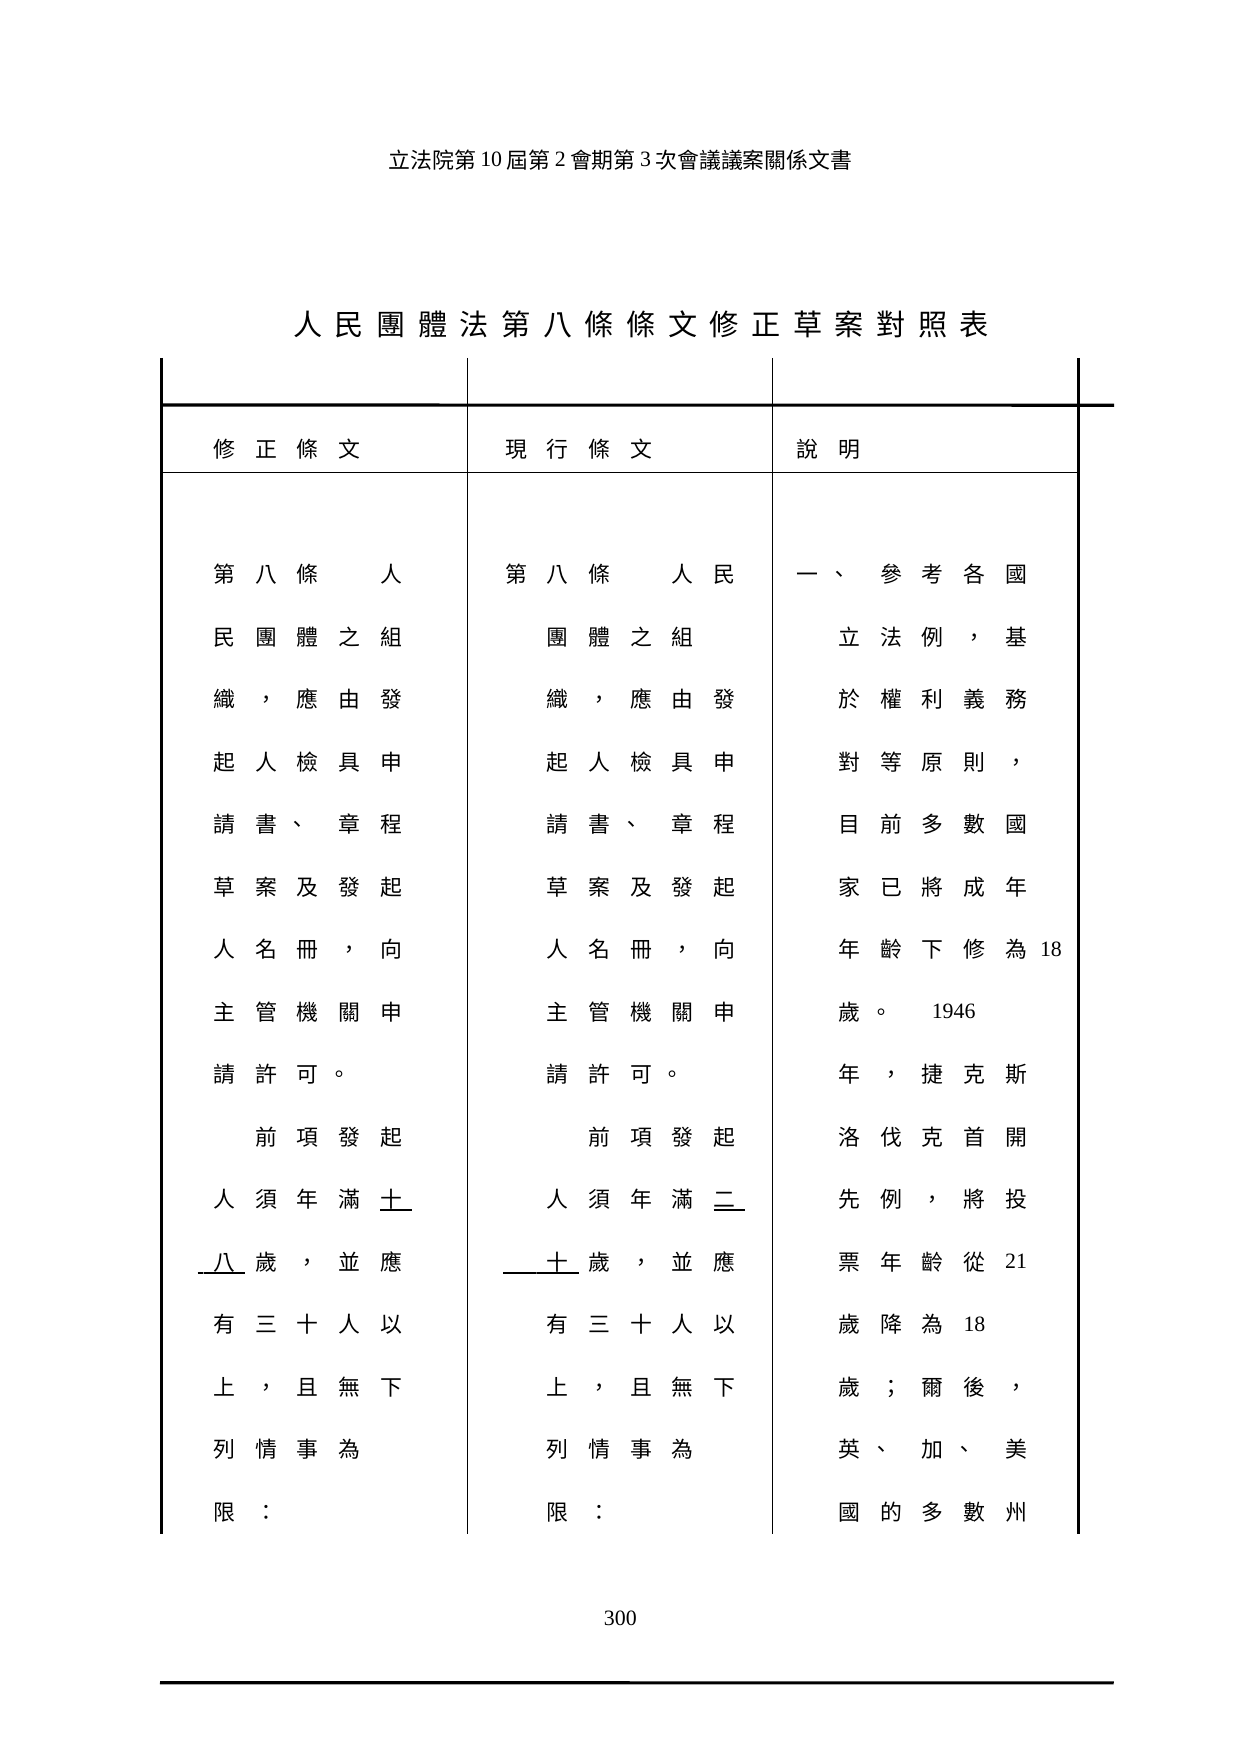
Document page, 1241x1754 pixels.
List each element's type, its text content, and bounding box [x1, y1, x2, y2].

table_cell 說明 [773, 407, 1077, 472]
table_cell [773, 358, 1077, 403]
table_cell 第八條 人民團體之組織，應由發起人檢具申請書、章程草案及發起人名冊，向主管機關申請許可。 前項發起人須年滿十八歲，並應有三十人以上，且無下列情事為限： [163, 473, 467, 1534]
table_cell 第八條 人民團體之組織，應由發起人檢具申請書、章程草案及發起人名冊，向主管機關申請許可。 前項發起人須年滿二十歲，並應有三十人以上，且無下列情事為限： [468, 473, 772, 1534]
table_cell 一、參考各國立法例，基於權利義務對等原則，目前多數國家已將成年年齡下修為18歲。1946年，捷克斯洛伐克首開先例，將投票年齡從21歲降為18歲；爾後，英、加、美國的多數州 [773, 473, 1077, 1534]
table_cell [468, 358, 772, 403]
table_cell 修正條文 [163, 407, 467, 472]
table_header 人民團體法第八條條文修正草案對照表 [162, 219, 1078, 358]
table_cell [163, 358, 467, 403]
table_cell 現行條文 [468, 407, 772, 472]
